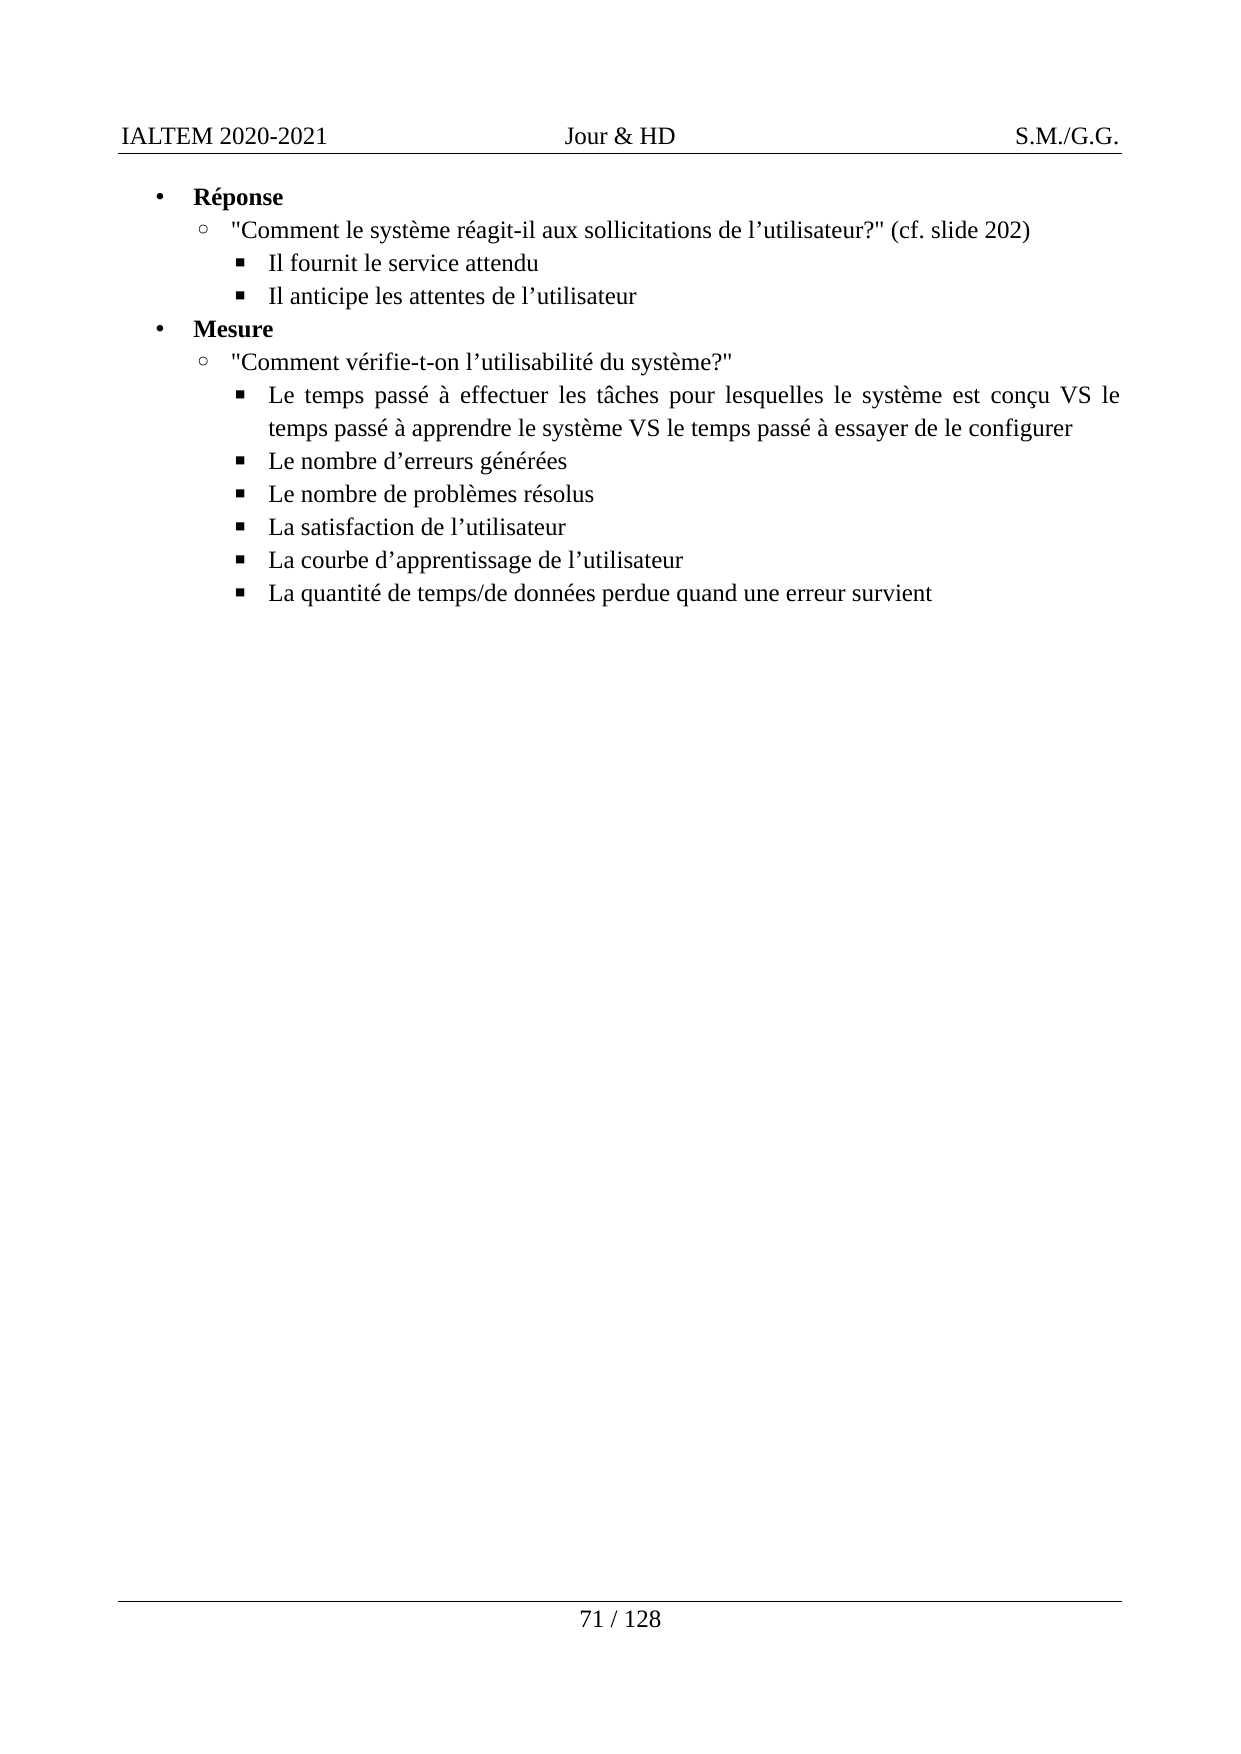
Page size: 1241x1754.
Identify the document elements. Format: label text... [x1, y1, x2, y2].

list "Comment vérifie-t-on l’utilisabilité du système?" [193, 347, 1122, 376]
list La courbe d’apprentissage de l’utilisateur [231, 546, 1122, 574]
list Le nombre de problèmes résolus [231, 479, 1122, 508]
list Il anticipe les attentes de l’utilisateur [231, 281, 1122, 310]
list Réponse [156, 182, 1122, 211]
list Le temps passé à effectuer les tâches pour lesquelles le système est conçu VS le temps passé à apprendre le système VS le temps passé à essayer de le configurer [231, 380, 1122, 442]
list La quantité de temps/de données perdue quand une erreur survient [231, 578, 1122, 607]
list Mesure [156, 314, 1122, 343]
list Il fournit le service attendu [231, 248, 1122, 277]
list La satisfaction de l’utilisateur [231, 512, 1122, 541]
list Le nombre d’erreurs générées [231, 446, 1122, 475]
list "Comment le système réagit-il aux sollicitations de l’utilisateur?" (cf. slide 202) [193, 215, 1122, 244]
